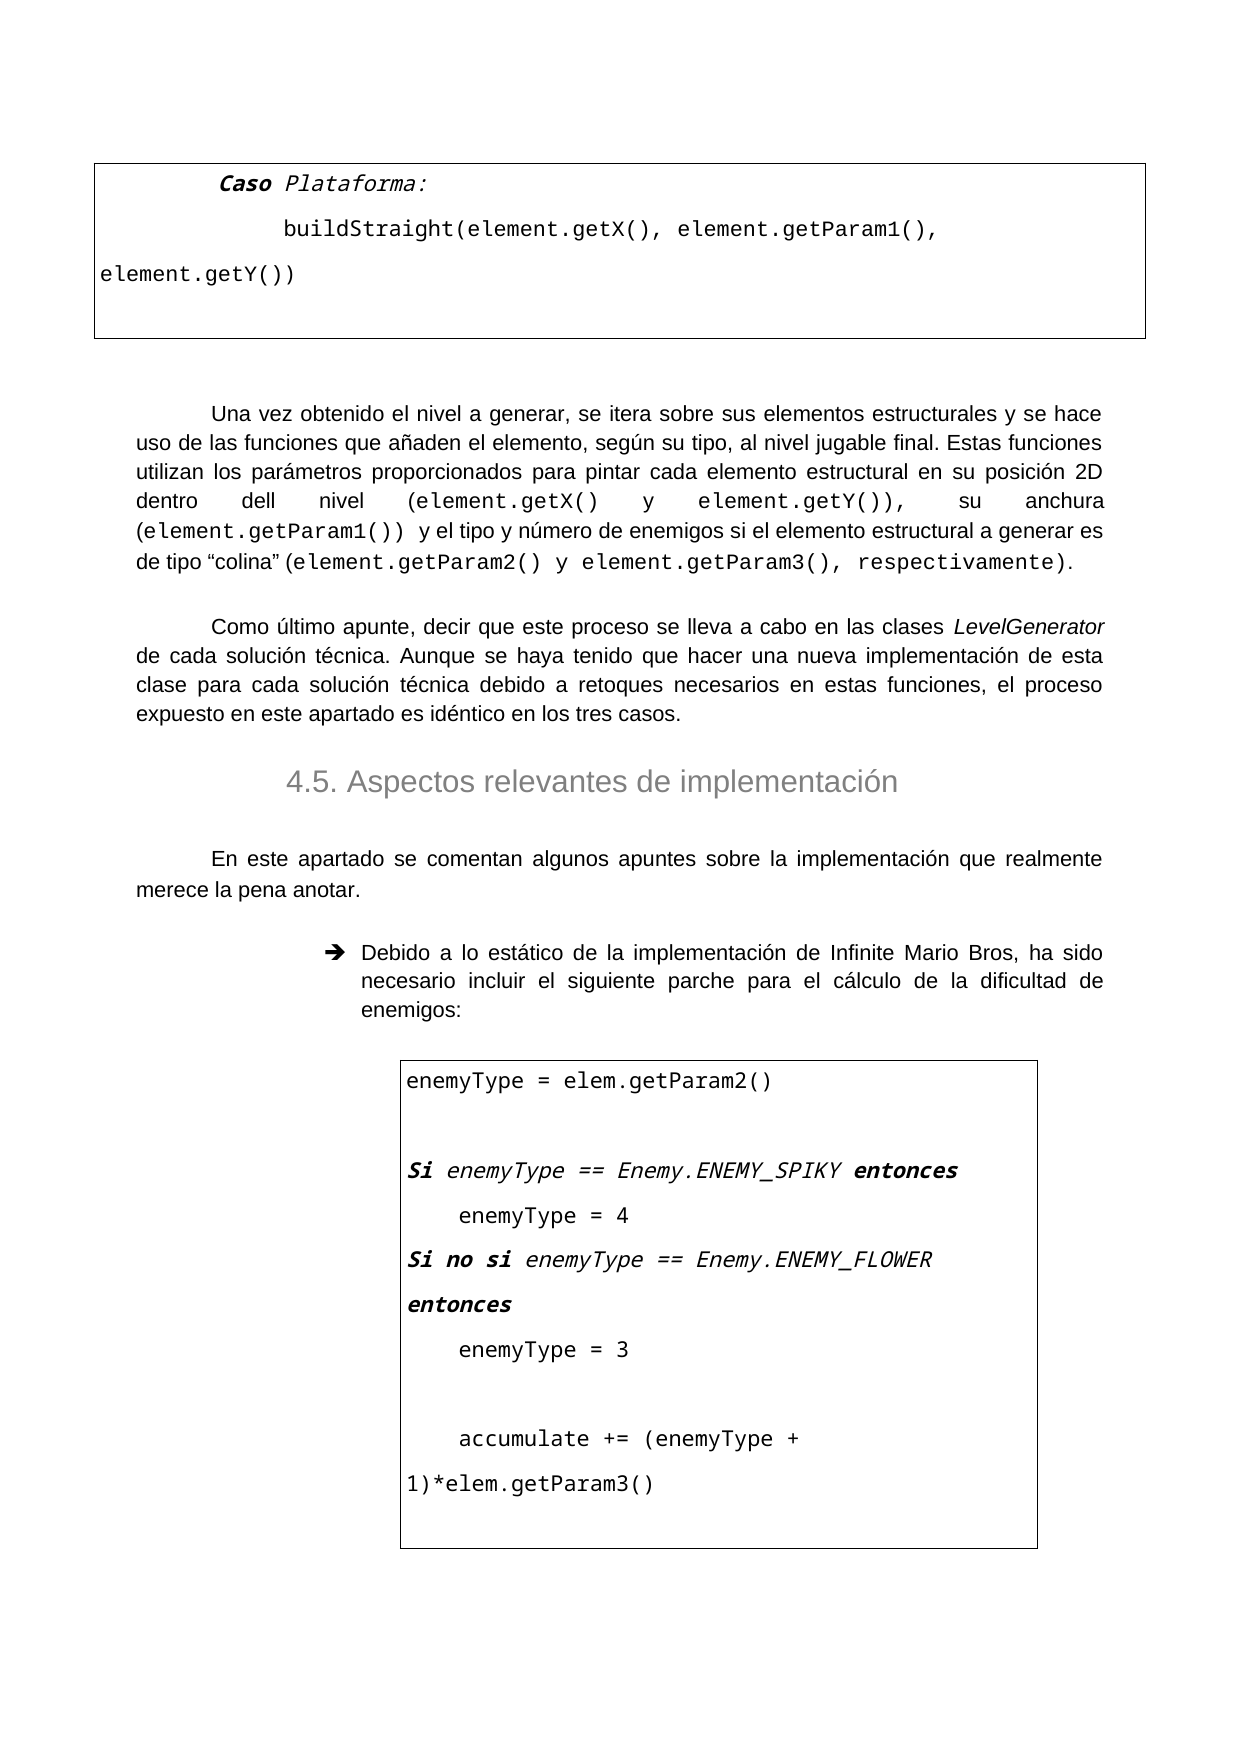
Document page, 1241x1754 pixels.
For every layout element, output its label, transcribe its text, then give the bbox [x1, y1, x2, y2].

table_header Caso Plataforma: buildStraight(element.getX(), element.getParam1(), element.getY()) [95, 164, 1145, 338]
text 4.5. Aspectos relevantes de implementación [136, 763, 1104, 799]
text Una vez obtenido el nivel a generar, se itera sobre sus elementos estructurales y se hace uso de las funciones que añaden el elemento, según su tipo, al nivel jugable final. Estas funciones utilizan los parámetros proporcionados para pintar cada elemento estructural en su posición 2D dentro dell nivel (element.getX() y element.getY()), su anchura (element.getParam1()) y el tipo y número de enemigos si el elemento estructural a generar es de tipo “colina” (element.getParam2() y element.getParam3(), respectivamente). [136, 401, 1104, 576]
text Como último apunte, decir que este proceso se lleva a cabo en las clases LevelGenerator de cada solución técnica. Aunque se haya tenido que hacer una nueva implementación de esta clase para cada solución técnica debido a retoques necesarios en estas funciones, el proceso expuesto en este apartado es idéntico en los tres casos. [136, 614, 1104, 726]
table_header enemyType = elem.getParam2() Si enemyType == Enemy.ENEMY_SPIKY entonces enemyType = 4 Si no si enemyType == Enemy.ENEMY_FLOWER entonces enemyType = 3 accumulate += (enemyType + 1)*elem.getParam3() [401, 1061, 1037, 1548]
text En este apartado se comentan algunos apuntes sobre la implementación que realmente merece la pena anotar. [136, 837, 1104, 902]
list Debido a lo estático de la implementación de Infinite Mario Bros, ha sido necesario incluir el siguiente parche para el cálculo de la dificultad de enemigos: [323, 939, 1104, 1023]
